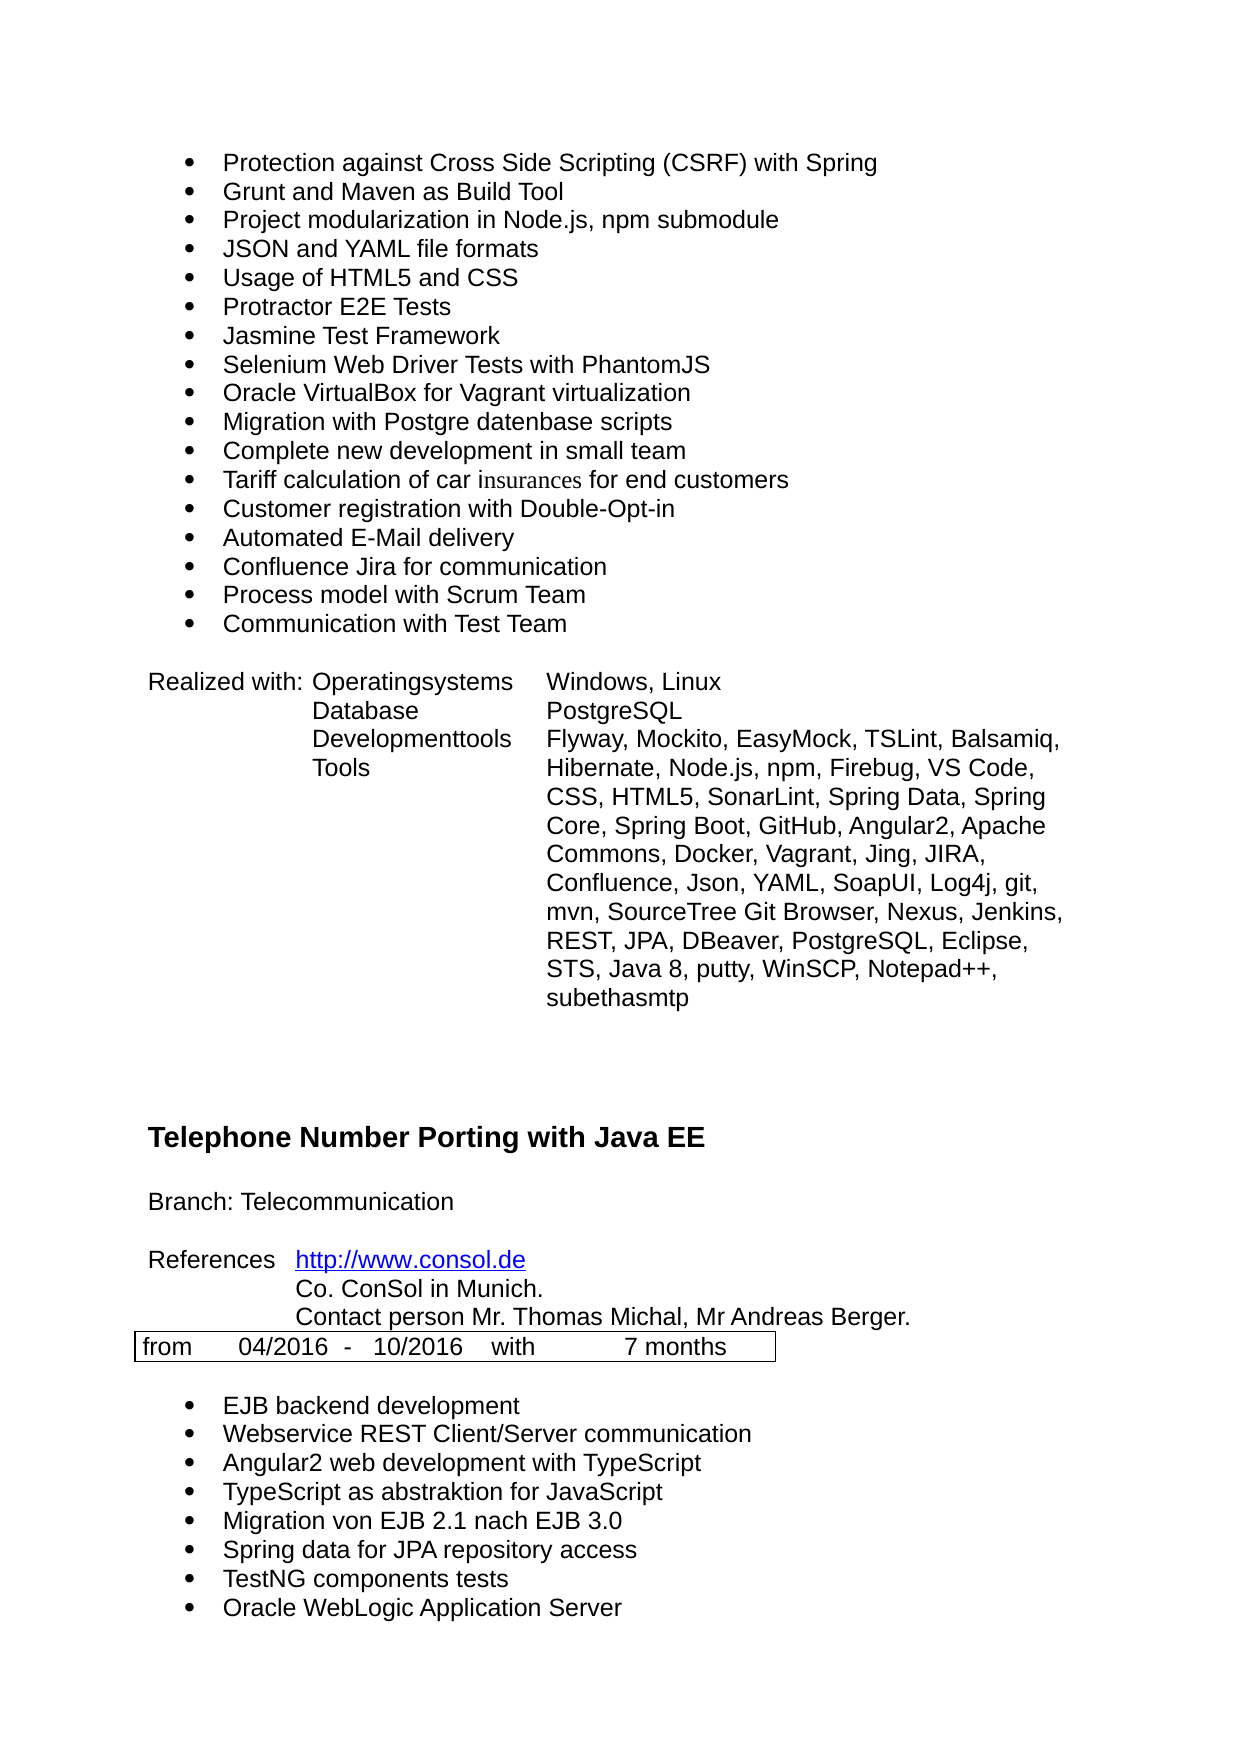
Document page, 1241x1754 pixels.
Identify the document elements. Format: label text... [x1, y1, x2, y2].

list Oracle WebLogic Application Server [185, 1593, 1104, 1621]
table_cell [145, 724, 309, 1012]
list Process model with Scrum Team [185, 580, 1104, 609]
text References http://www.consol.de [148, 1245, 1104, 1273]
text Branch: Telecommunication [148, 1187, 1104, 1216]
text Contact person Mr. Thomas Michal, Mr Andreas Berger. [221, 1302, 1104, 1331]
list Angular2 web development with TypeScript [185, 1448, 1104, 1477]
table_cell [145, 696, 309, 724]
text Co. ConSol in Munich. [221, 1273, 1104, 1302]
table_cell Developmenttools Tools [309, 724, 543, 1012]
table_header with [484, 1332, 617, 1361]
table_header 10/2016 [366, 1332, 484, 1361]
list TestNG components tests [185, 1564, 1104, 1593]
list Confluence Jira for communication [185, 552, 1104, 580]
list Grunt and Maven as Build Tool [185, 176, 1104, 205]
list TypeScript as abstraktion for JavaScript [185, 1477, 1104, 1506]
list Protractor E2E Tests [185, 292, 1104, 321]
list EJB backend development [185, 1391, 1104, 1419]
table_cell PostgreSQL [543, 696, 1089, 724]
table_header 7 months [617, 1332, 775, 1361]
table_header Windows, Linux [543, 667, 1089, 696]
list Migration von EJB 2.1 nach EJB 3.0 [185, 1506, 1104, 1535]
table_header from [136, 1332, 231, 1361]
list Usage of HTML5 and CSS [185, 263, 1104, 292]
list Complete new development in small team [185, 436, 1104, 465]
list Webservice REST Client/Server communication [185, 1419, 1104, 1448]
list Customer registration with Double-Opt-in [185, 494, 1104, 523]
list Jasmine Test Framework [185, 321, 1104, 349]
list Protection against Cross Side Scripting (CSRF) with Spring [185, 148, 1104, 176]
list Automated E-Mail delivery [185, 523, 1104, 552]
list Migration with Postgre datenbase scripts [185, 407, 1104, 436]
table_cell Flyway, Mockito, EasyMock, TSLint, Balsamiq, Hibernate, Node.js, npm, Firebug, VS Code, CSS, HTML5, SonarLint, Spring Data, Spring Core, Spring Boot, GitHub, Angular2, Apache Commons, Docker, Vagrant, Jing, JIRA, Confluence, Json, YAML, SoapUI, Log4j, git, mvn, SourceTree Git Browser, Nexus, Jenkins, REST, JPA, DBeaver, PostgreSQL, Eclipse, STS, Java 8, putty, WinSCP, Notepad++, subethasmtp [543, 724, 1089, 1012]
list Communication with Test Team [185, 609, 1104, 638]
list Selenium Web Driver Tests with PhantomJS [185, 349, 1104, 378]
list Spring data for JPA repository access [185, 1535, 1104, 1564]
list Tariff calculation of car insurances for end customers [185, 465, 1104, 494]
list Oracle VirtualBox for Vagrant virtualization [185, 378, 1104, 407]
list Project modularization in Node.js, npm submodule [185, 205, 1104, 234]
table_header Operatingsystems [309, 667, 543, 696]
table_cell Database [309, 696, 543, 724]
table_header Realized with: [145, 667, 309, 696]
list JSON and YAML file formats [185, 234, 1104, 263]
table_header 04/2016 [231, 1332, 336, 1361]
table_header - [336, 1332, 366, 1361]
subtitle Telephone Number Porting with Java EE [148, 1120, 1104, 1154]
